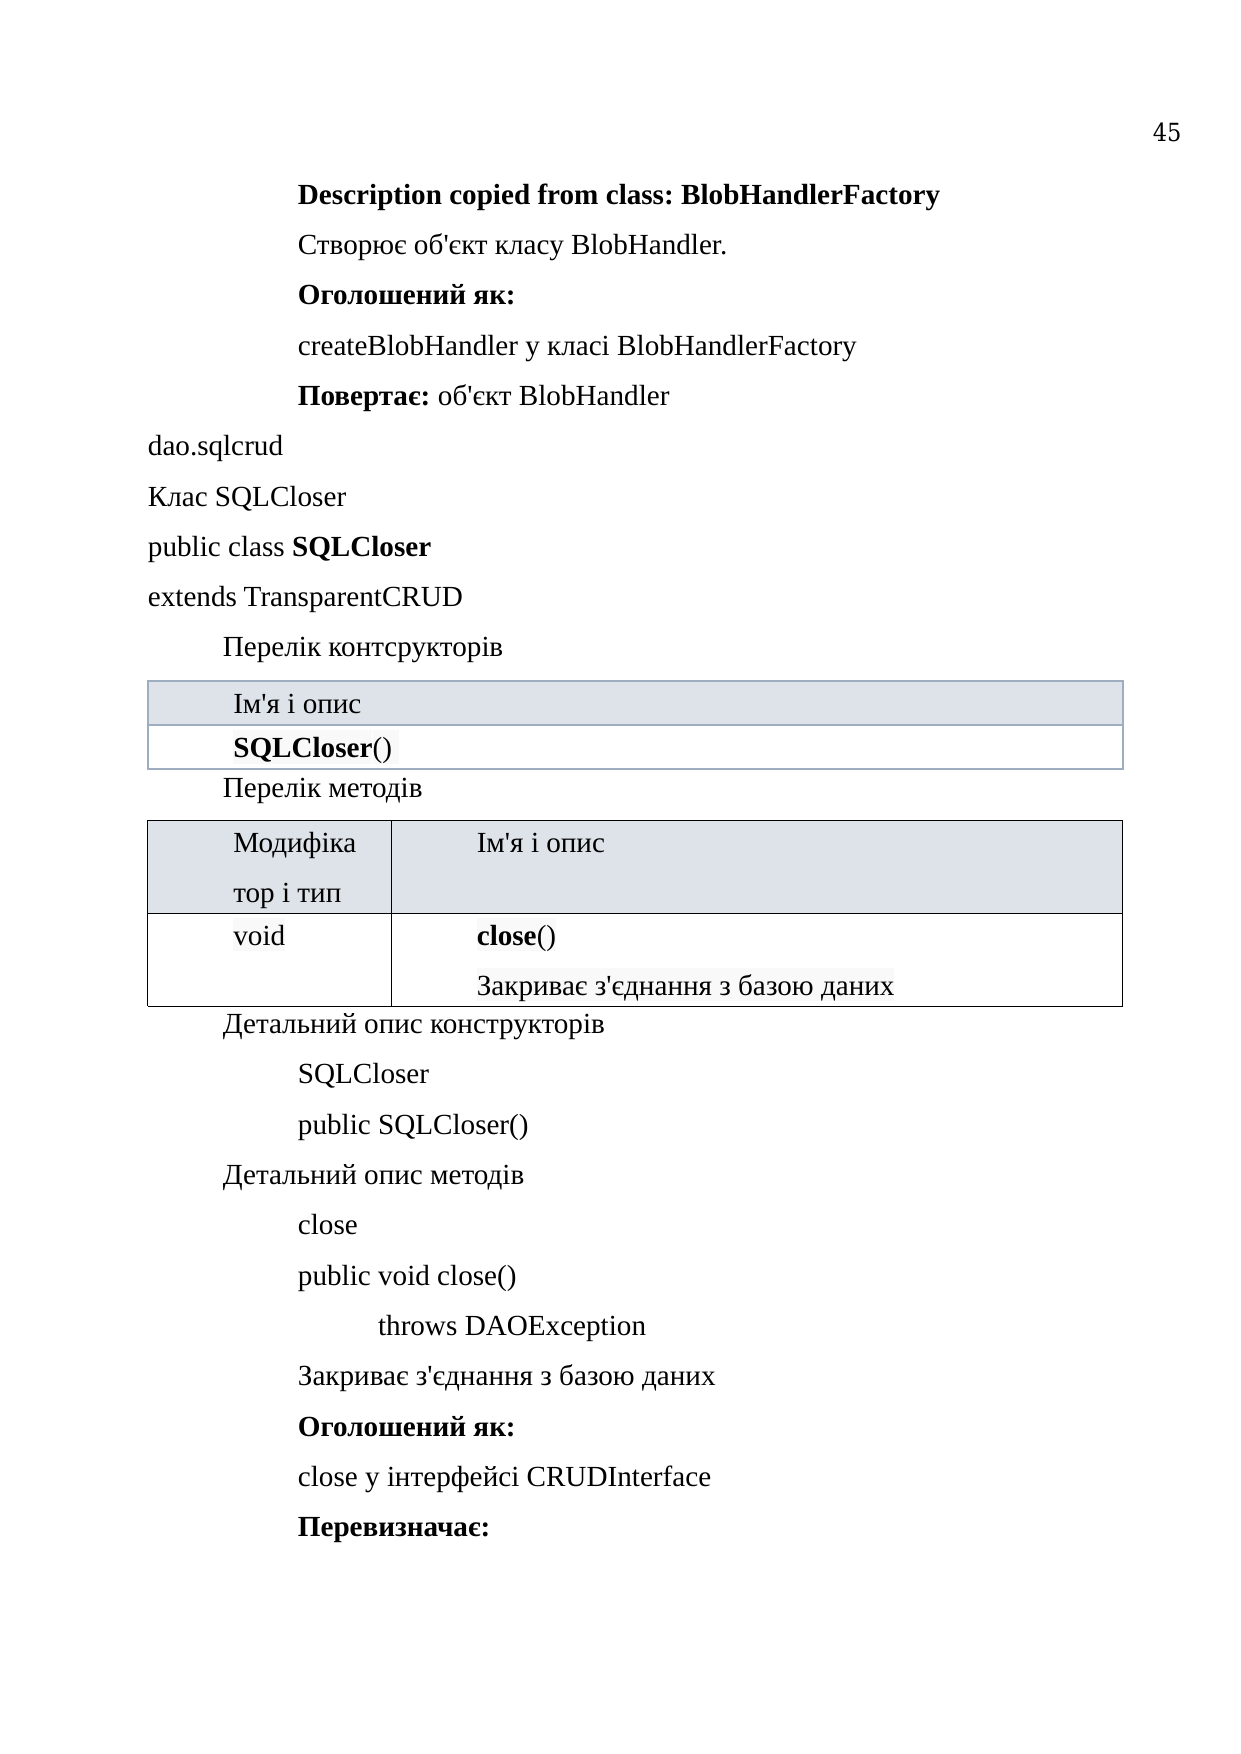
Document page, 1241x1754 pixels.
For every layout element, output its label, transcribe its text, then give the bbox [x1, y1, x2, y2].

text close [298, 1207, 1181, 1241]
text Клас SQLCloser [148, 479, 1181, 512]
table_header Ім'я і опис [149, 682, 1122, 724]
table_cell close() Закриває з'єднання з базою даних [392, 914, 1122, 1006]
table_header Ім'я і опис [392, 821, 1122, 913]
text Перевизначає: [298, 1509, 1181, 1543]
text public class SQLCloser extends TransparentCRUD [148, 529, 1181, 613]
text Повертає: об'єкт BlobHandler [298, 378, 1181, 412]
text Description copied from class: BlobHandlerFactory [298, 177, 1181, 210]
text public SQLCloser() [298, 1107, 1181, 1140]
text Створює об'єкт класу BlobHandler. [298, 227, 1181, 261]
text close у інтерфейсі CRUDInterface [298, 1459, 1181, 1492]
table_header Модифікатор і тип [148, 821, 391, 913]
text Закриває з'єднання з базою даних [298, 1358, 1181, 1392]
text createBlobHandler у класі BlobHandlerFactory [298, 328, 1181, 361]
text SQLCloser [298, 1056, 1181, 1090]
text Оголошений як: [298, 1409, 1181, 1442]
text Перелік методів [223, 770, 1181, 803]
text dao.sqlcrud [148, 428, 1150, 462]
text Детальний опис методів [223, 1157, 1181, 1191]
text public void close() throws DAOException [298, 1258, 1181, 1342]
text Детальний опис конструкторів [223, 1006, 1181, 1040]
table_cell void [148, 914, 391, 1006]
table_cell SQLCloser() [149, 726, 1122, 768]
text Перелік контсрукторів [223, 629, 1181, 663]
text Оголошений як: [298, 277, 1181, 311]
